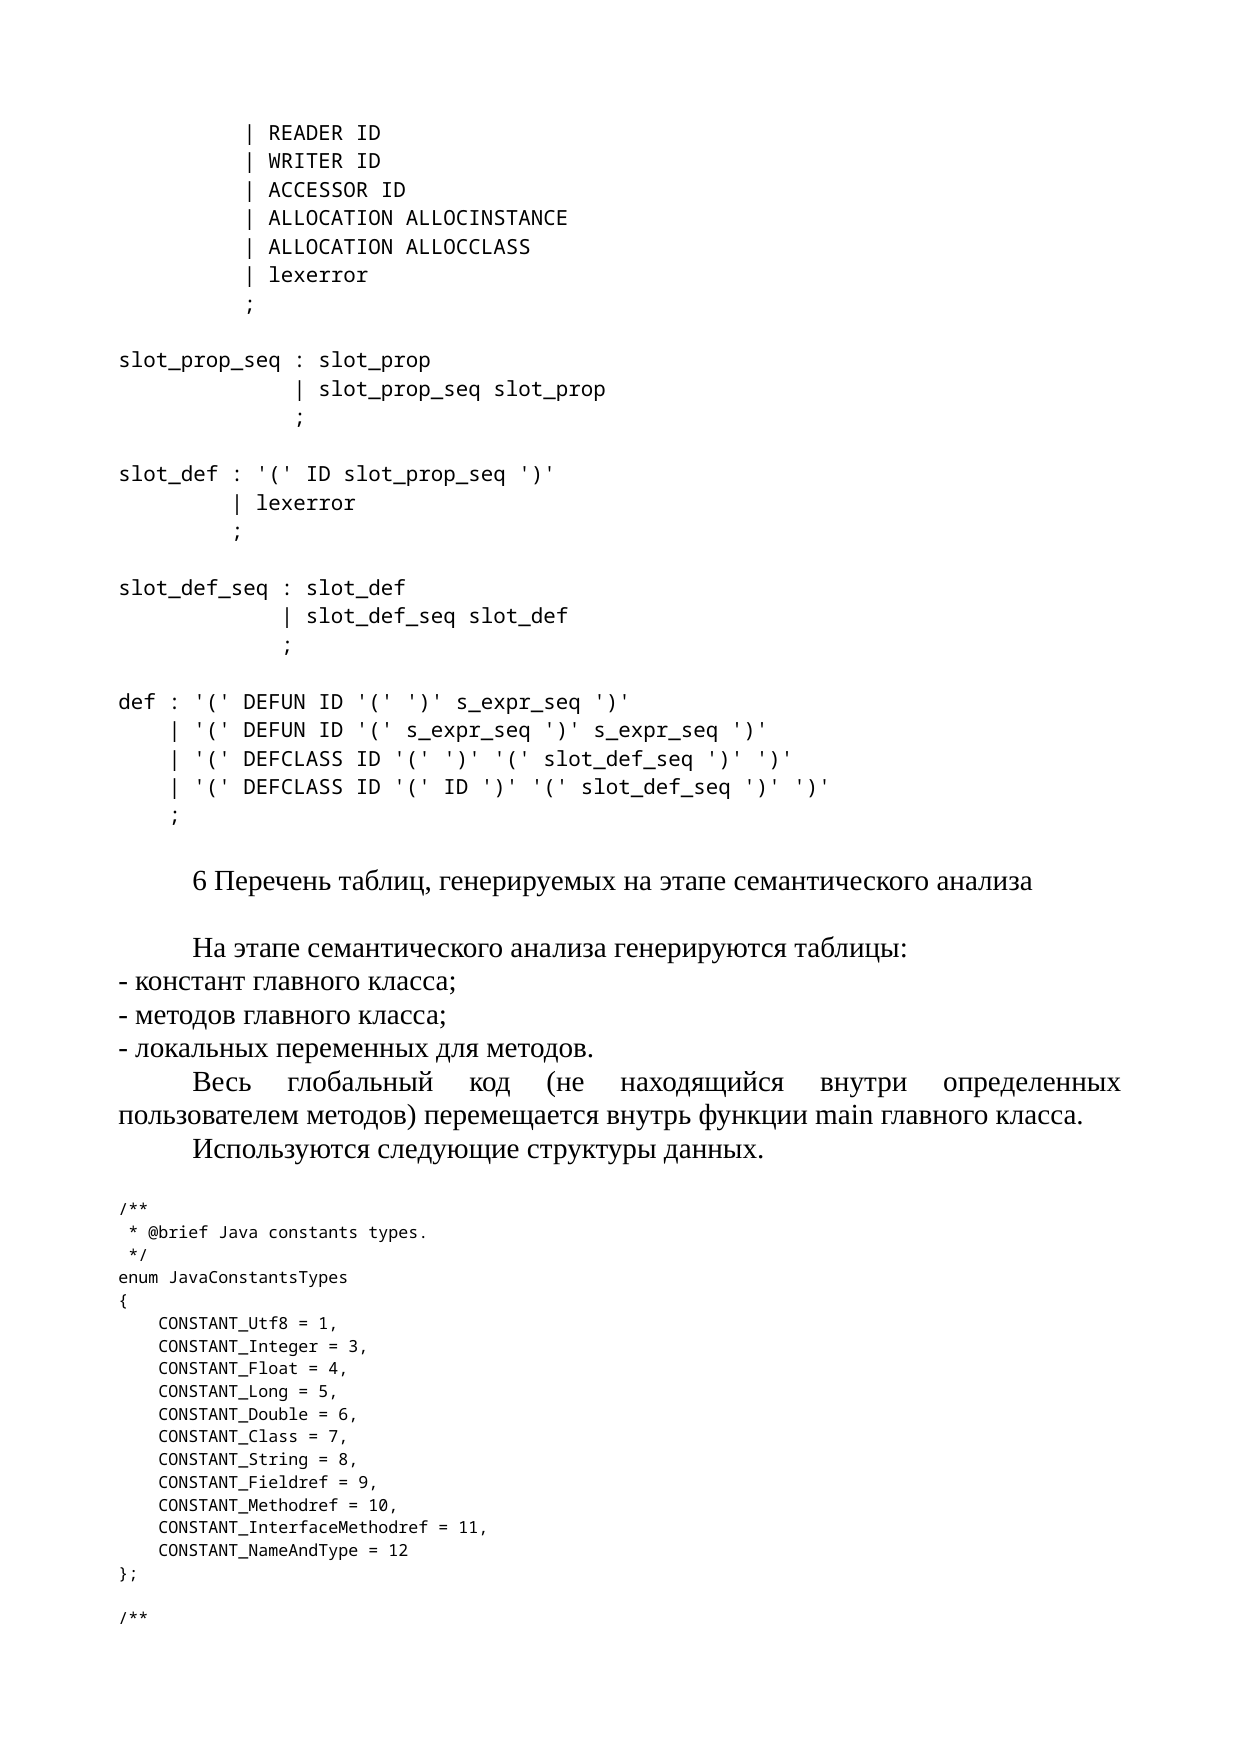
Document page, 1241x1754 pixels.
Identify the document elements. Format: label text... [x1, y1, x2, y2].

text На этапе семантического анализа генерируются таблицы: [118, 930, 1122, 963]
text Используются следующие структуры данных. [118, 1131, 1122, 1164]
text | READER ID [118, 118, 1122, 147]
text ; [118, 516, 1122, 545]
text | lexerror [118, 488, 1122, 516]
text CONSTANT_String = 8, [118, 1448, 1122, 1471]
text - локальных переменных для методов. [118, 1030, 1122, 1064]
text * @brief Java constants types. [118, 1221, 1122, 1243]
text /** [118, 1198, 1122, 1221]
text - методов главного класса; [118, 997, 1122, 1030]
text | ACCESSOR ID [118, 175, 1122, 203]
text def : '(' DEFUN ID '(' ')' s_expr_seq ')' [118, 687, 1122, 715]
text CONSTANT_Integer = 3, [118, 1334, 1122, 1357]
text ; [118, 289, 1122, 317]
text ; [118, 630, 1122, 658]
text | WRITER ID [118, 147, 1122, 175]
text ; [118, 402, 1122, 431]
text CONSTANT_Fieldref = 9, [118, 1471, 1122, 1493]
text ; [118, 801, 1122, 829]
text - констант главного класса; [118, 963, 1122, 997]
text CONSTANT_Long = 5, [118, 1380, 1122, 1402]
text | ALLOCATION ALLOCCLASS [118, 232, 1122, 260]
text | lexerror [118, 260, 1122, 289]
text | '(' DEFCLASS ID '(' ')' '(' slot_def_seq ')' ')' [118, 744, 1122, 772]
text enum JavaConstantsTypes [118, 1266, 1122, 1289]
text | ALLOCATION ALLOCINSTANCE [118, 203, 1122, 232]
text | '(' DEFCLASS ID '(' ID ')' '(' slot_def_seq ')' ')' [118, 772, 1122, 801]
text { [118, 1289, 1122, 1312]
text CONSTANT_Double = 6, [118, 1402, 1122, 1425]
text */ [118, 1243, 1122, 1266]
text | '(' DEFUN ID '(' s_expr_seq ')' s_expr_seq ')' [118, 715, 1122, 744]
text CONSTANT_NameAndType = 12 [118, 1539, 1122, 1561]
text slot_prop_seq : slot_prop [118, 346, 1122, 374]
text | slot_def_seq slot_def [118, 602, 1122, 630]
text CONSTANT_InterfaceMethodref = 11, [118, 1516, 1122, 1539]
text Весь глобальный код (не находящийся внутри определенных пользователем методов) перемещается внутрь функции main главного класса. [118, 1064, 1122, 1131]
text }; [118, 1561, 1122, 1584]
text 6 Перечень таблиц, генерируемых на этапе семантического анализа [118, 863, 1122, 896]
text CONSTANT_Utf8 = 1, [118, 1312, 1122, 1334]
text | slot_prop_seq slot_prop [118, 374, 1122, 402]
text CONSTANT_Class = 7, [118, 1425, 1122, 1448]
text slot_def_seq : slot_def [118, 573, 1122, 602]
text slot_def : '(' ID slot_prop_seq ')' [118, 459, 1122, 488]
text CONSTANT_Methodref = 10, [118, 1493, 1122, 1516]
text /** [118, 1607, 1122, 1629]
text CONSTANT_Float = 4, [118, 1357, 1122, 1380]
